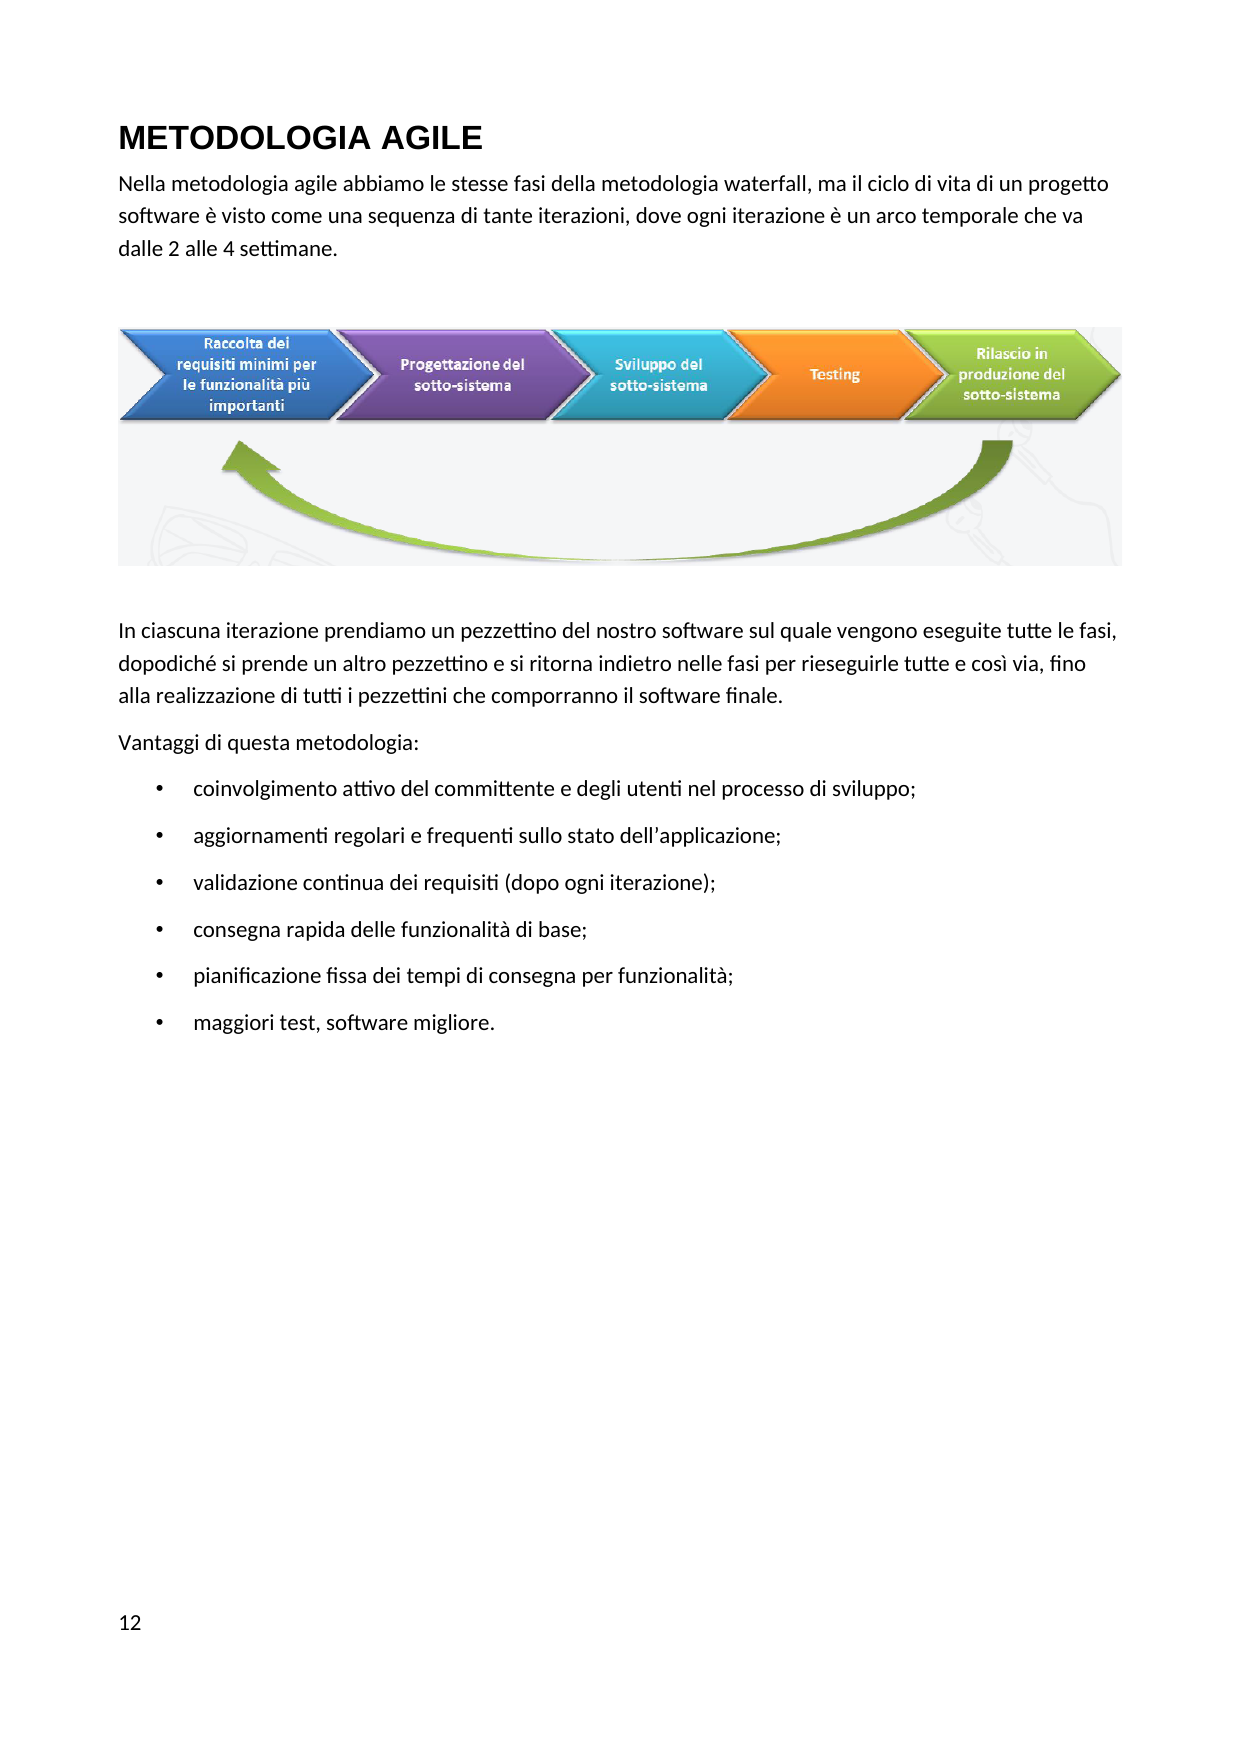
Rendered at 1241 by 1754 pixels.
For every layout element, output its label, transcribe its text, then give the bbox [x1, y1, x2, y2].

subtitle METODOLOGIA AGILE [118, 118, 1122, 157]
list aggiornamenti regolari e frequenti sullo stato dell’applicazione; [156, 821, 1122, 849]
list consegna rapida delle funzionalità di base; [156, 915, 1122, 943]
list maggiori test, software migliore. [156, 1008, 1122, 1036]
list validazione continua dei requisiti (dopo ogni iterazione); [156, 868, 1122, 896]
list coinvolgimento attivo del committente e degli utenti nel processo di sviluppo; [156, 774, 1122, 803]
text Vantaggi di questa metodologia: [118, 728, 1122, 756]
text Nella metodologia agile abbiamo le stesse fasi della metodologia waterfall, ma il ciclo di vita di un progetto software è visto come una sequenza di tante iterazioni, dove ogni iterazione è un arco temporale che va dalle 2 alle 4 settimane. [118, 169, 1122, 262]
text In ciascuna iterazione prendiamo un pezzettino del nostro software sul quale vengono eseguite tutte le fasi, dopodiché si prende un altro pezzettino e si ritorna indietro nelle fasi per rieseguirle tutte e così via, fino alla realizzazione di tutti i pezzettini che comporranno il software finale. [118, 617, 1122, 709]
list pianificazione fissa dei tempi di consegna per funzionalità; [156, 962, 1122, 990]
picture [118, 327, 1123, 566]
